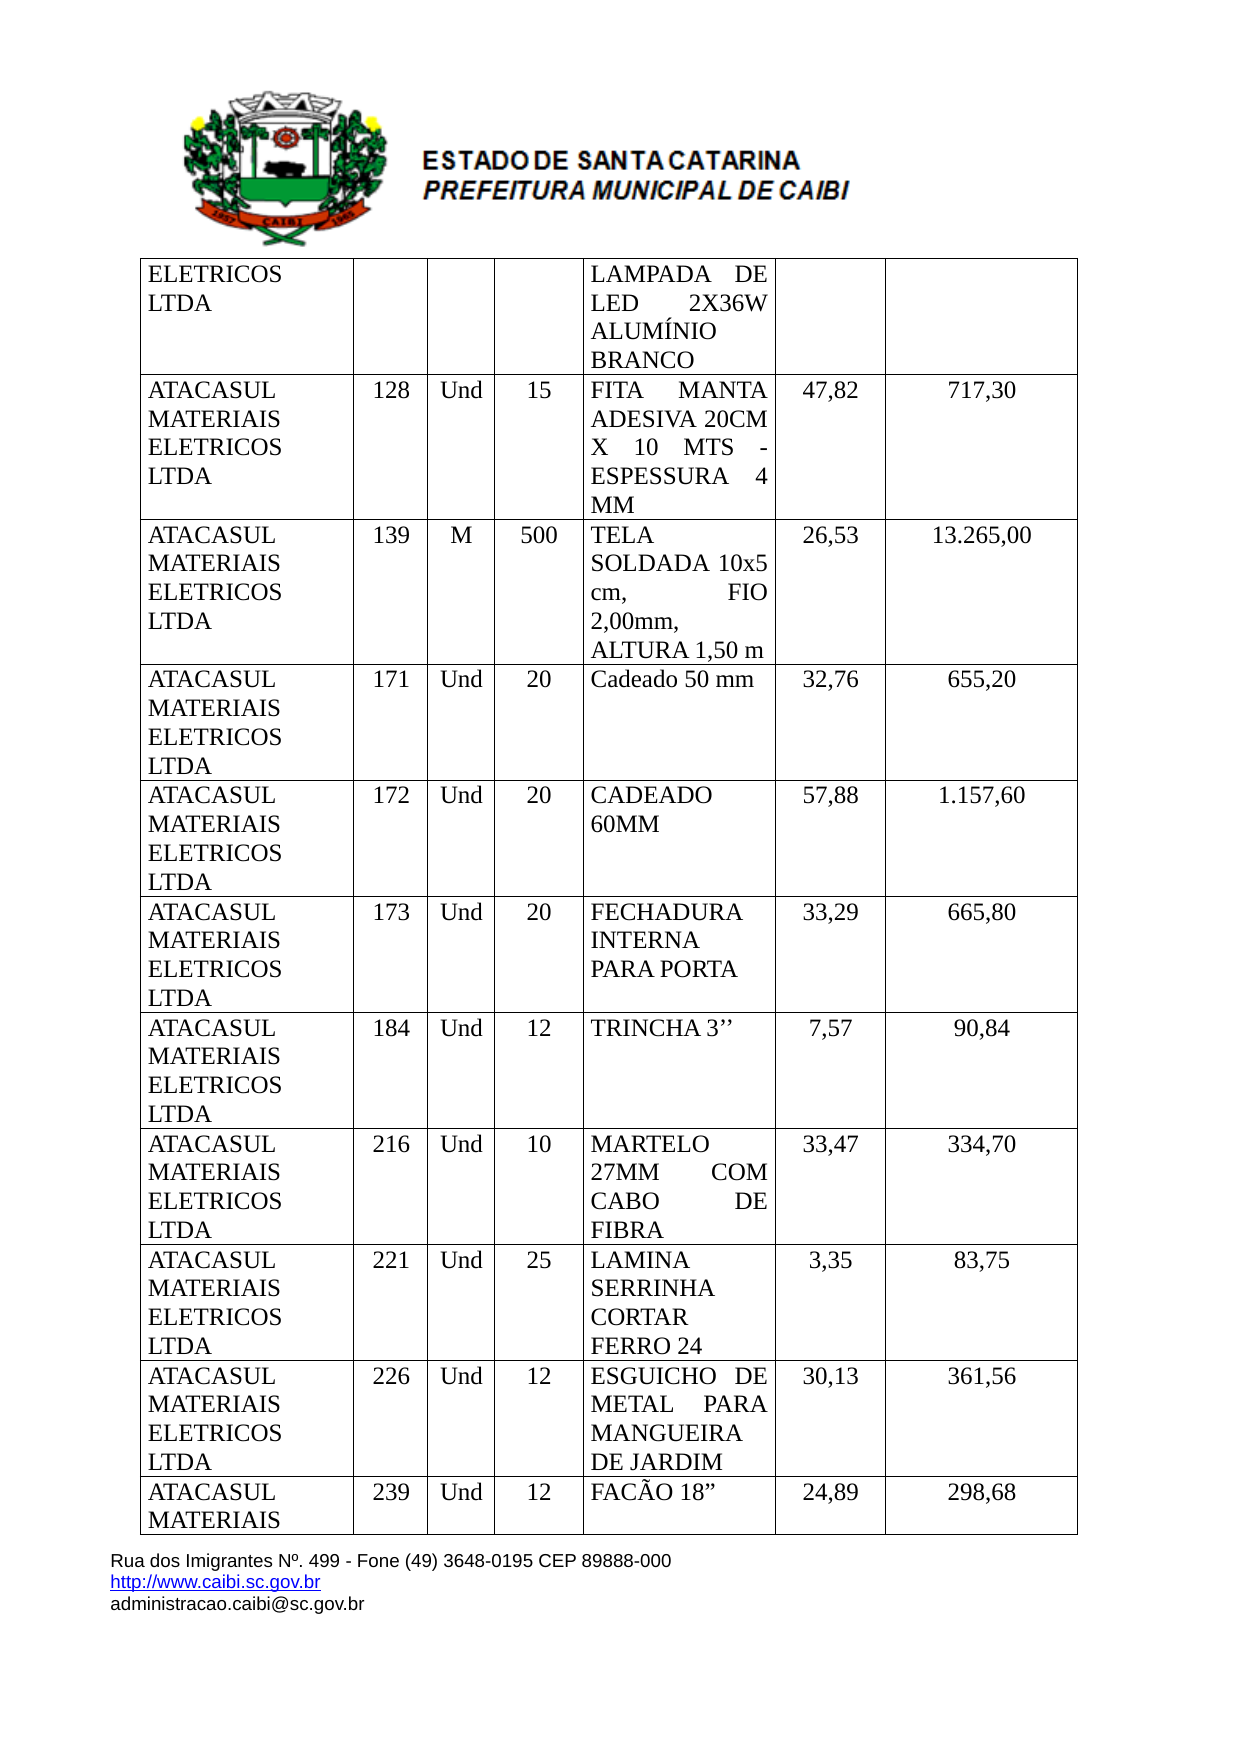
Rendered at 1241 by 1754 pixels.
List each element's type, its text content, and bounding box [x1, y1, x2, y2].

table_cell 7,57 [776, 1013, 885, 1128]
table_cell 184 [354, 1013, 427, 1128]
table_cell ESGUICHO DE METAL PARA MANGUEIRA DE JARDIM [584, 1361, 775, 1476]
table_cell ATACASUL MATERIAIS ELETRICOS LTDA [141, 1129, 353, 1244]
table_cell FITA MANTA ADESIVA 20CM X 10 MTS - ESPESSURA 4 MM [584, 375, 775, 519]
table_cell 717,30 [886, 375, 1077, 519]
table_cell 20 [495, 781, 583, 896]
table_cell Und [428, 1477, 494, 1534]
table_cell FECHADURA INTERNA PARA PORTA [584, 897, 775, 1012]
table_cell Und [428, 897, 494, 1012]
table_cell Und [428, 1129, 494, 1244]
table_cell ATACASUL MATERIAIS ELETRICOS LTDA [141, 665, 353, 779]
table_cell LAMINA SERRINHA CORTAR FERRO 24 [584, 1245, 775, 1360]
table_cell ATACASUL MATERIAIS ELETRICOS LTDA [141, 520, 353, 663]
table_cell CADEADO 60MM [584, 781, 775, 896]
table_cell 25 [495, 1245, 583, 1360]
table_cell LAMPADA DE LED 2X36W ALUMÍNIO BRANCO [584, 259, 775, 374]
table_cell 171 [354, 665, 427, 779]
table_cell 334,70 [886, 1129, 1077, 1244]
table_cell 12 [495, 1013, 583, 1128]
table_cell Und [428, 1245, 494, 1360]
table_cell 26,53 [776, 520, 885, 663]
table_cell M [428, 520, 494, 663]
table_cell ATACASUL MATERIAIS ELETRICOS LTDA [141, 1013, 353, 1128]
table_cell [495, 259, 583, 374]
table_cell ELETRICOS LTDA [141, 259, 353, 374]
table_cell Und [428, 781, 494, 896]
table_cell ATACASUL MATERIAIS ELETRICOS LTDA [141, 781, 353, 896]
table_cell 3,35 [776, 1245, 885, 1360]
table_cell ATACASUL MATERIAIS ELETRICOS LTDA [141, 1245, 353, 1360]
table_cell 57,88 [776, 781, 885, 896]
table_cell [776, 259, 885, 374]
table_cell 20 [495, 665, 583, 779]
table_cell [428, 259, 494, 374]
table_cell 32,76 [776, 665, 885, 779]
table_cell 90,84 [886, 1013, 1077, 1128]
table_cell TRINCHA 3’’ [584, 1013, 775, 1128]
table_cell Und [428, 1361, 494, 1476]
table_cell 83,75 [886, 1245, 1077, 1360]
table_cell ATACASUL MATERIAIS ELETRICOS LTDA [141, 375, 353, 519]
table_cell 128 [354, 375, 427, 519]
table_cell 33,29 [776, 897, 885, 1012]
table_cell ATACASUL MATERIAIS ELETRICOS LTDA [141, 897, 353, 1012]
table_cell 13.265,00 [886, 520, 1077, 663]
table_cell FACÃO 18” [584, 1477, 775, 1534]
table_cell 655,20 [886, 665, 1077, 779]
table_cell 361,56 [886, 1361, 1077, 1476]
table_cell 33,47 [776, 1129, 885, 1244]
table_cell ATACASUL MATERIAIS ELETRICOS LTDA [141, 1361, 353, 1476]
table_cell 239 [354, 1477, 427, 1534]
table_cell Und [428, 375, 494, 519]
table_cell 24,89 [776, 1477, 885, 1534]
table_cell 173 [354, 897, 427, 1012]
table_cell 139 [354, 520, 427, 663]
table_cell 12 [495, 1477, 583, 1534]
table_cell MARTELO 27MM COM CABO DE FIBRA [584, 1129, 775, 1244]
table_cell 216 [354, 1129, 427, 1244]
table_cell 298,68 [886, 1477, 1077, 1534]
table_cell 20 [495, 897, 583, 1012]
table_cell [354, 259, 427, 374]
table_cell 1.157,60 [886, 781, 1077, 896]
table_cell 15 [495, 375, 583, 519]
table_cell 665,80 [886, 897, 1077, 1012]
table_cell ATACASUL MATERIAIS [141, 1477, 353, 1534]
table_cell Und [428, 1013, 494, 1128]
table_cell 226 [354, 1361, 427, 1476]
table_cell 221 [354, 1245, 427, 1360]
table_cell 12 [495, 1361, 583, 1476]
table_cell Cadeado 50 mm [584, 665, 775, 779]
table_cell 172 [354, 781, 427, 896]
table_cell 30,13 [776, 1361, 885, 1476]
table_cell 47,82 [776, 375, 885, 519]
table_cell 10 [495, 1129, 583, 1244]
table_cell 500 [495, 520, 583, 663]
table_cell TELA SOLDADA 10x5 cm, FIO 2,00mm, ALTURA 1,50 m [584, 520, 775, 663]
table_cell [886, 259, 1077, 374]
table_cell Und [428, 665, 494, 779]
